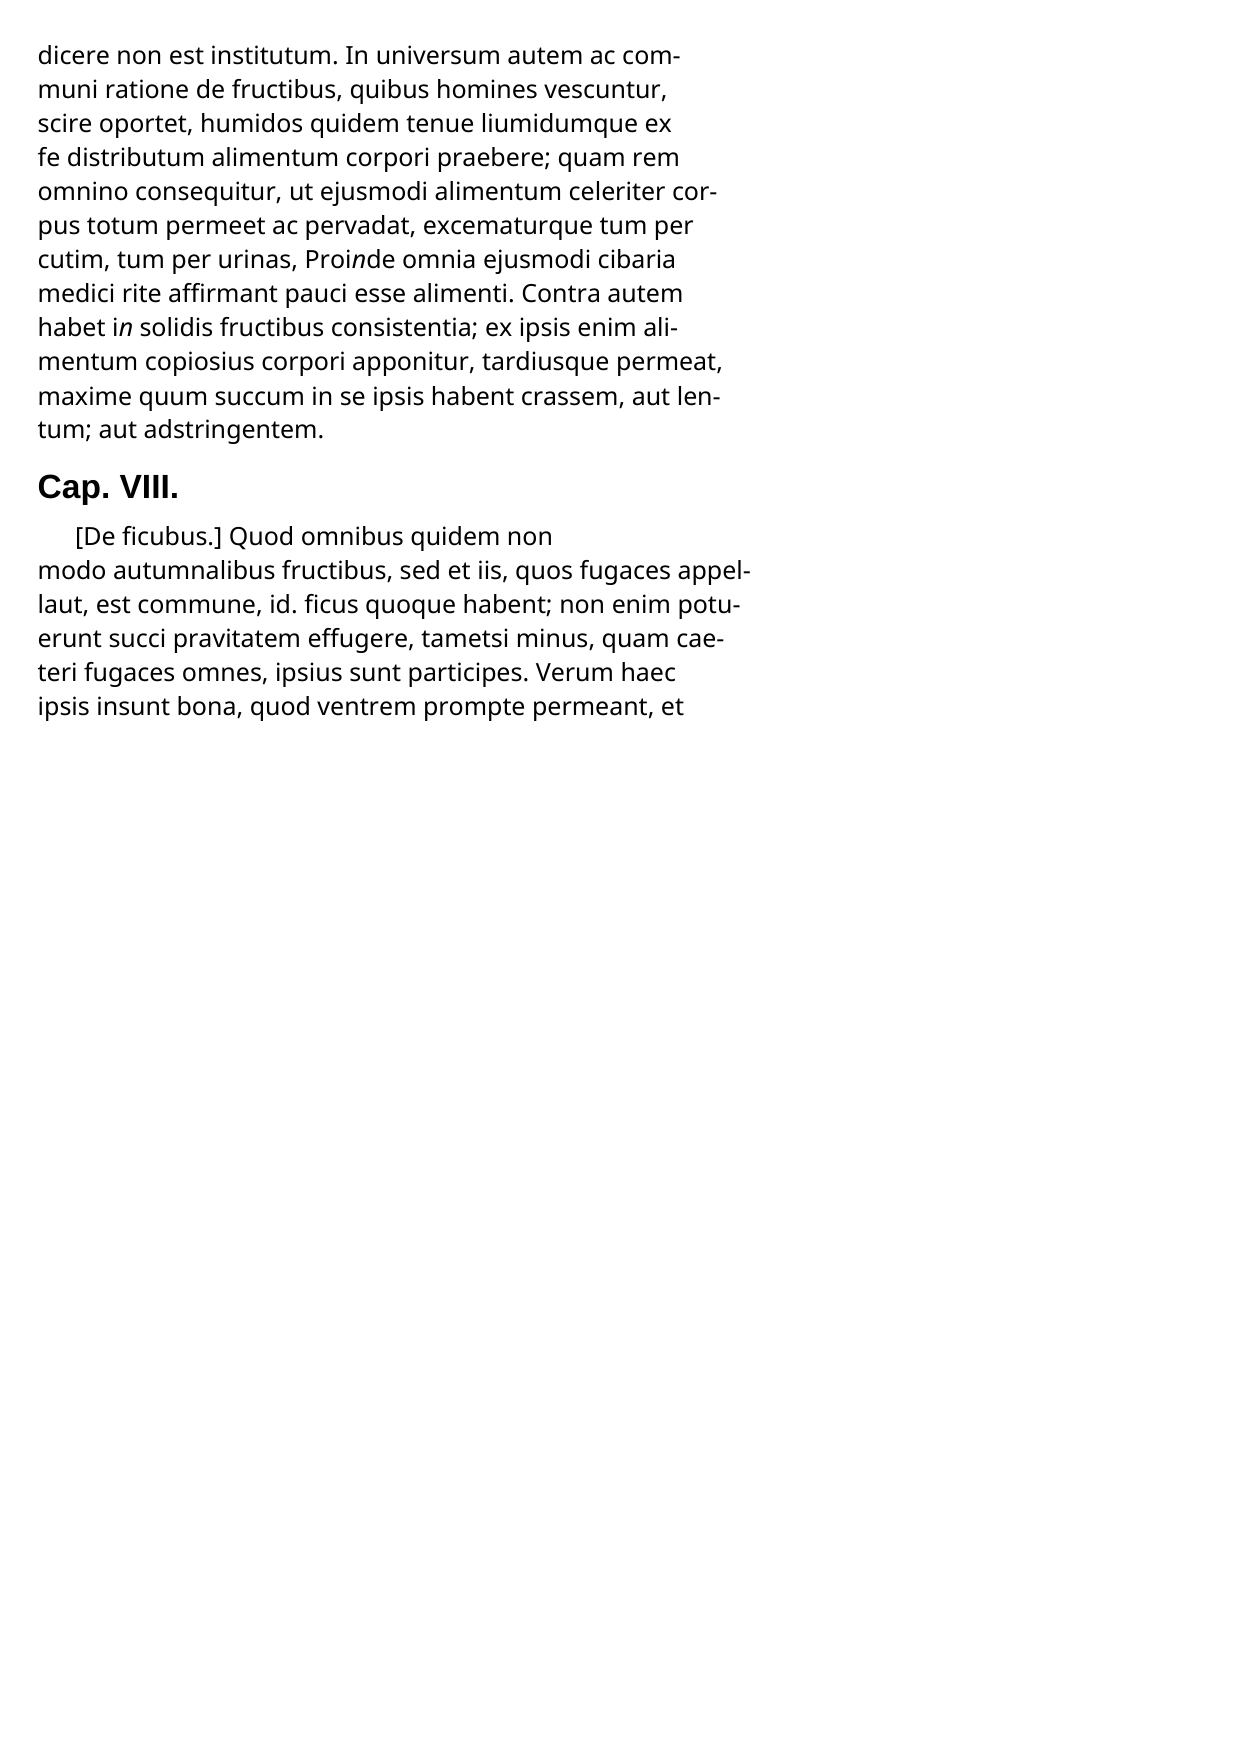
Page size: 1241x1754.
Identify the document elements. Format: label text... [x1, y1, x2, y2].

subtitle Cap. VIII. [37, 467, 1203, 506]
text dicere non est institutum. In universum autem ac com- muni ratione de fructibus, quibus homines vescuntur, scire oportet, humidos quidem tenue liumidumque ex fe distributum alimentum corpori praebere; quam rem omnino consequitur, ut ejusmodi alimentum celeriter cor- pus totum permeet ac pervadat, excematurque tum per cutim, tum per urinas, Proinde omnia ejusmodi cibaria medici rite affirmant pauci esse alimenti. Contra autem habet in solidis fructibus consistentia; ex ipsis enim ali- mentum copiosius corpori apponitur, tardiusque permeat, maxime quum succum in se ipsis habent crassem, aut len- tum; aut adstringentem. [37, 37, 1203, 446]
text [De ficubus.] Quod omnibus quidem non modo autumnalibus fructibus, sed et iis, quos fugaces appel- laut, est commune, id. ficus quoque habent; non enim potu- erunt succi pravitatem effugere, tametsi minus, quam cae- teri fugaces omnes, ipsius sunt participes. Verum haec ipsis insunt bona, quod ventrem prompte permeant, et [37, 518, 1203, 723]
